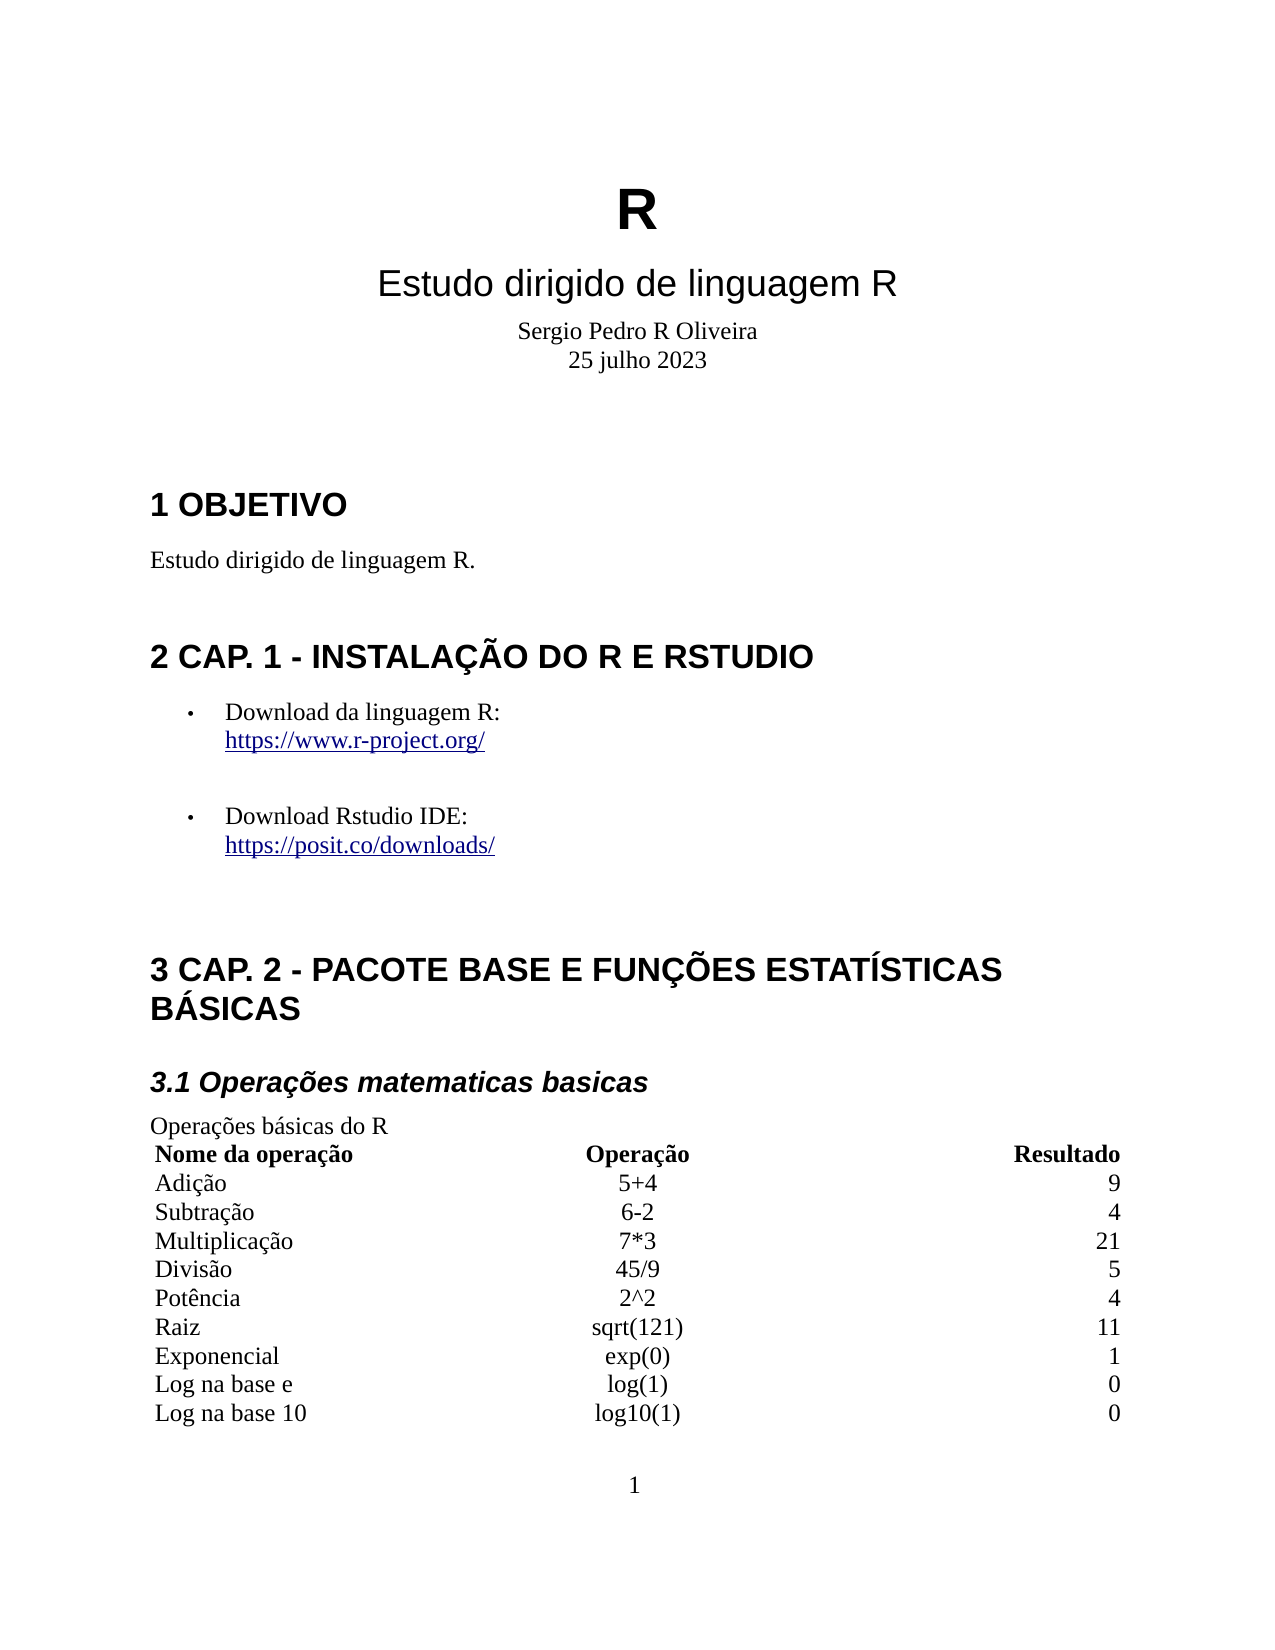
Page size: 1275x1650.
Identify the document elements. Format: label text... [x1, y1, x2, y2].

table_header Nome da operação [150, 1140, 475, 1168]
list Download da linguagem R: https://www.r-project.org/ [187, 697, 1125, 783]
table_cell sqrt(121) [475, 1312, 800, 1341]
table_cell 0 [800, 1398, 1125, 1427]
table_cell 5 [800, 1255, 1125, 1283]
table_header Operação [475, 1140, 800, 1168]
table_cell 21 [800, 1226, 1125, 1254]
table_cell log10(1) [475, 1398, 800, 1427]
table_cell 4 [800, 1283, 1125, 1312]
table_cell Subtração [150, 1197, 475, 1226]
table_cell 4 [800, 1197, 1125, 1226]
table_cell 45/9 [475, 1255, 800, 1283]
table_cell 5+4 [475, 1168, 800, 1197]
subtitle 1 OBJETIVO [150, 485, 1125, 524]
table_cell Raiz [150, 1312, 475, 1341]
text Sergio Pedro R Oliveira [150, 316, 1125, 345]
table_cell 9 [800, 1168, 1125, 1197]
table_cell 0 [800, 1370, 1125, 1398]
table_cell 6-2 [475, 1197, 800, 1226]
subtitle 3 CAP. 2 - PACOTE BASE E FUNÇÕES ESTATÍSTICAS BÁSICAS [150, 950, 1125, 1027]
text Estudo dirigido de linguagem R. [150, 545, 1125, 603]
table_cell Log na base e [150, 1370, 475, 1398]
subtitle 3.1 Operações matematicas basicas [150, 1065, 1125, 1098]
table_cell Multiplicação [150, 1226, 475, 1254]
subtitle 2 CAP. 1 - INSTALAÇÃO DO R E RSTUDIO [150, 637, 1125, 675]
table_cell log(1) [475, 1370, 800, 1398]
table_cell Potência [150, 1283, 475, 1312]
list Download Rstudio IDE: https://posit.co/downloads/ [187, 801, 1125, 887]
table_cell 2^2 [475, 1283, 800, 1312]
table_cell exp(0) [475, 1341, 800, 1369]
title R [150, 175, 1125, 242]
subtitle Estudo dirigido de linguagem R [150, 261, 1125, 304]
table_cell Adição [150, 1168, 475, 1197]
table_header Resultado [800, 1140, 1125, 1168]
table_cell Exponencial [150, 1341, 475, 1369]
table_cell 11 [800, 1312, 1125, 1341]
table_cell Divisão [150, 1255, 475, 1283]
table_cell Log na base 10 [150, 1398, 475, 1427]
text 25 julho 2023 [150, 345, 1125, 374]
table_cell 7*3 [475, 1226, 800, 1254]
text Operações básicas do R [150, 1111, 1125, 1139]
table_cell 1 [800, 1341, 1125, 1369]
